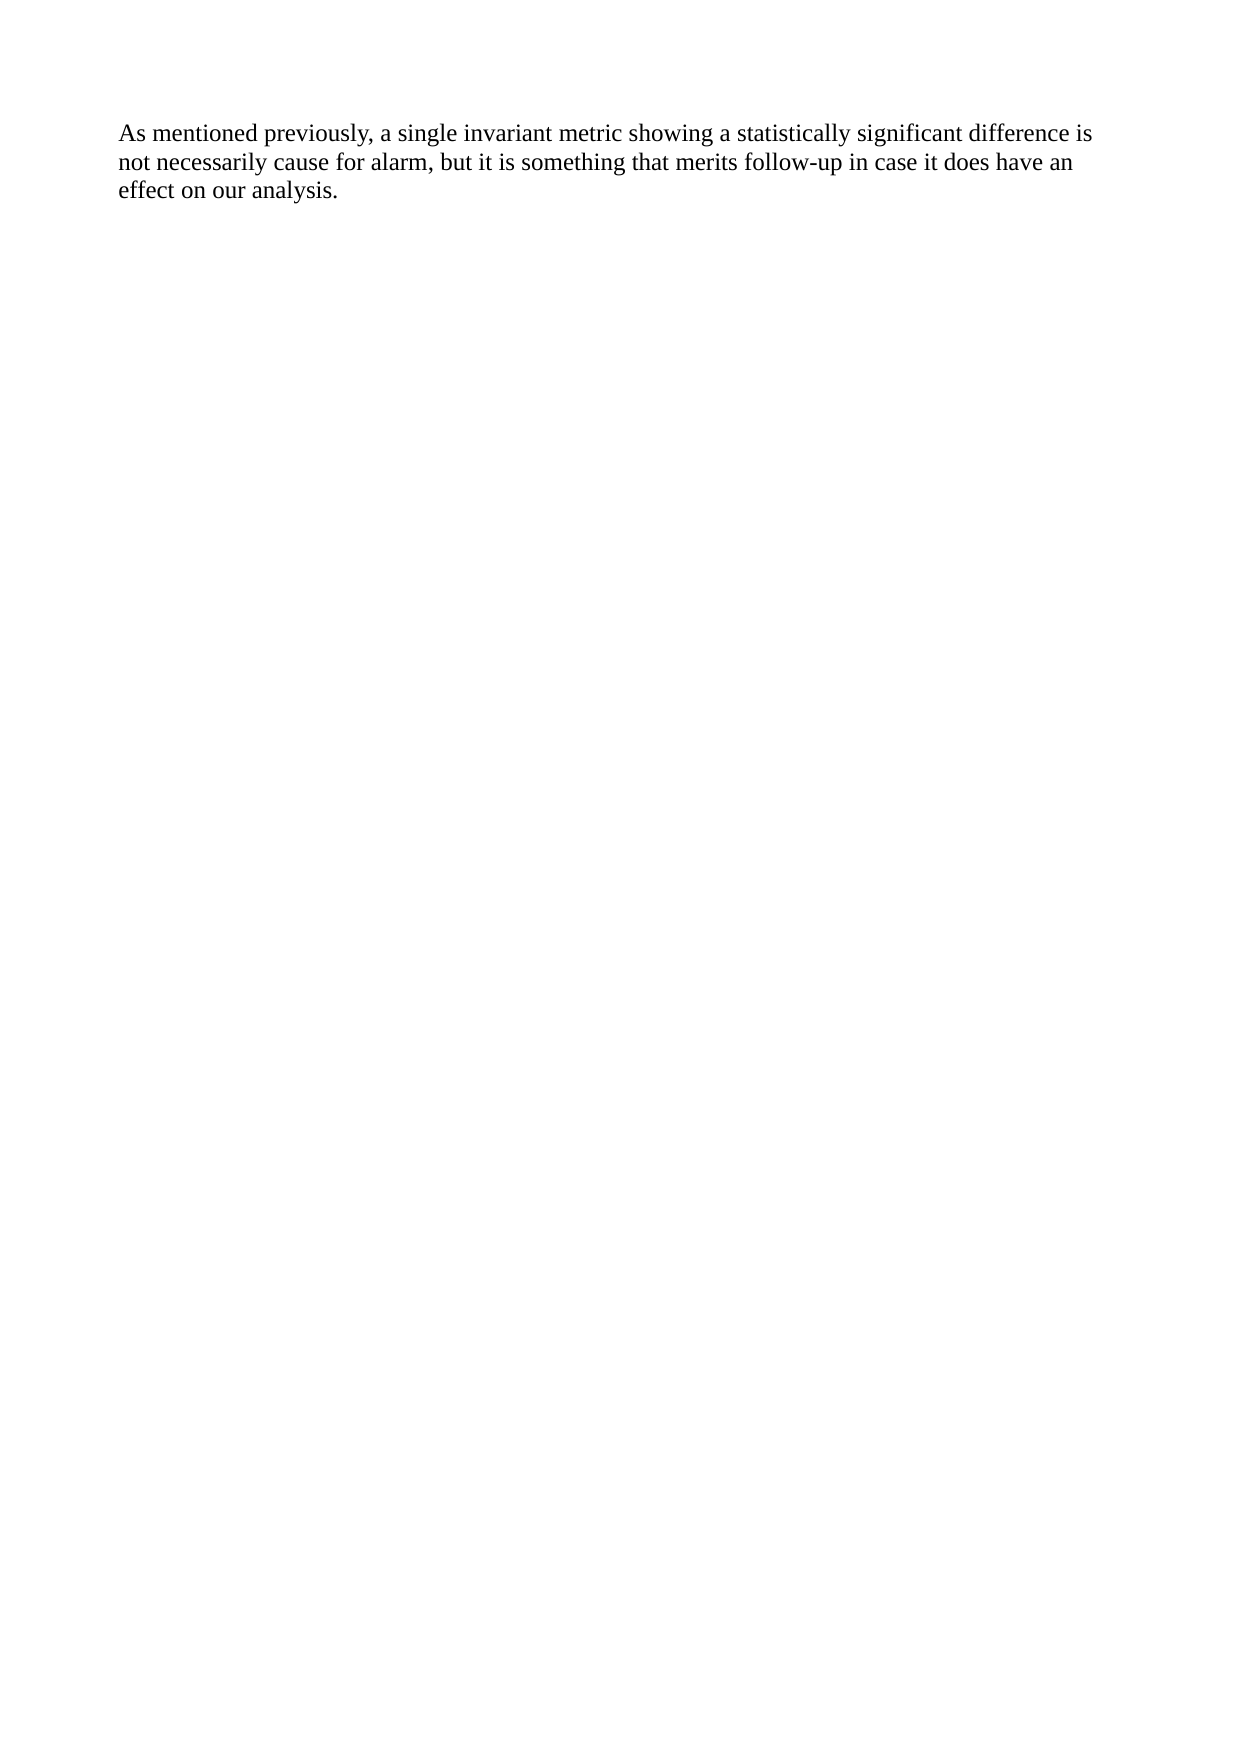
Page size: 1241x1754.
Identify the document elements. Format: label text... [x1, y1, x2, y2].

text As mentioned previously, a single invariant metric showing a statistically significant difference is not necessarily cause for alarm, but it is something that merits follow-up in case it does have an effect on our analysis. [118, 118, 1122, 204]
